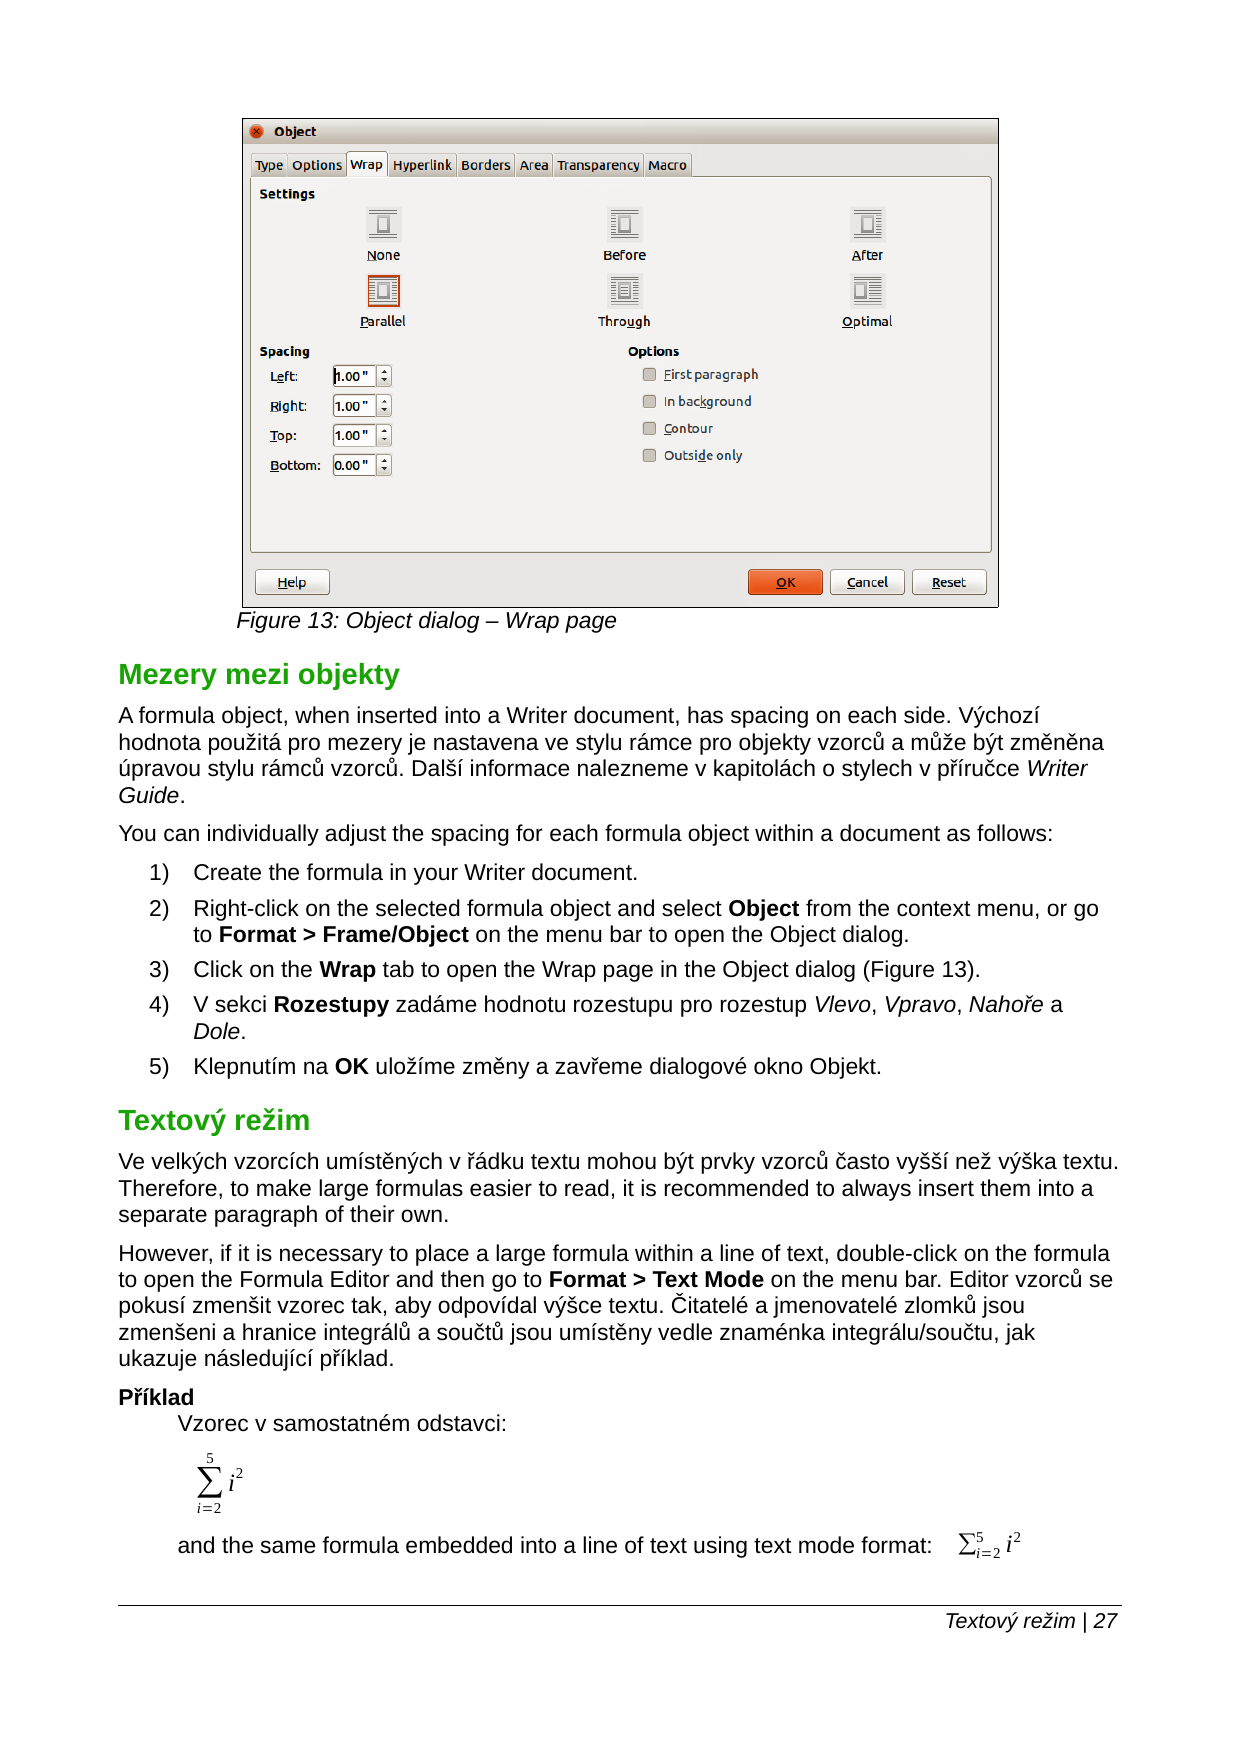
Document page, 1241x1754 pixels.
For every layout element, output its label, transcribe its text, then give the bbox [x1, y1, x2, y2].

list Click on the Wrap tab to open the Wrap page in the Object dialog (Figure 13). [169, 956, 1122, 982]
text Vzorec v samostatném odstavci: [177, 1410, 1122, 1437]
picture [243, 119, 998, 607]
text However, if it is necessary to place a large formula within a line of text, double-click on the formula to open the Formula Editor and then go to Format > Text Mode on the menu bar. Editor vzorců se pokusí zmenšit vzorec tak, aby odpovídal výšce textu. Čitatelé a jmenovatelé zlomků jsou zmenšeni a hranice integrálů a součtů jsou umístěny vedle znaménka integrálu/součtu, jak ukazuje následující příklad. [118, 1240, 1122, 1371]
text A formula object, when inserted into a Writer document, has spacing on each side. Výchozí hodnota použitá pro mezery je nastavena ve stylu rámce pro objekty vzorců a může být změněna úpravou stylu rámců vzorců. Další informace nalezneme v kapitolách o stylech v příručce Writer Guide. [118, 702, 1122, 808]
text Příklad [118, 1384, 1122, 1410]
list Klepnutím na OK uložíme změny a zavřeme dialogové okno Objekt. [169, 1053, 1122, 1079]
text Ve velkých vzorcích umístěných v řádku textu mohou být prvky vzorců často vyšší než výška textu. Therefore, to make large formulas easier to read, it is recommended to always insert them into a separate paragraph of their own. [118, 1148, 1122, 1227]
text and the same formula embedded into a line of text using text mode format: [177, 1529, 1122, 1562]
subtitle Mezery mezi objekty [118, 657, 1122, 691]
list V sekci Rozestupy zadáme hodnotu rozestupu pro rozestup Vlevo, Vpravo, Nahoře a Dole. [169, 991, 1122, 1044]
text Figure 13: Object dialog – Wrap page [236, 607, 1004, 633]
list You can individually adjust the spacing for each formula object within a document as follows: [118, 820, 1122, 847]
list Right-click on the selected formula object and select Object from the context menu, or go to Format > Frame/Object on the menu bar to open the Object dialog. [169, 894, 1122, 947]
list Create the formula in your Writer document. [169, 859, 1122, 886]
subtitle Textový režim [118, 1103, 1122, 1136]
